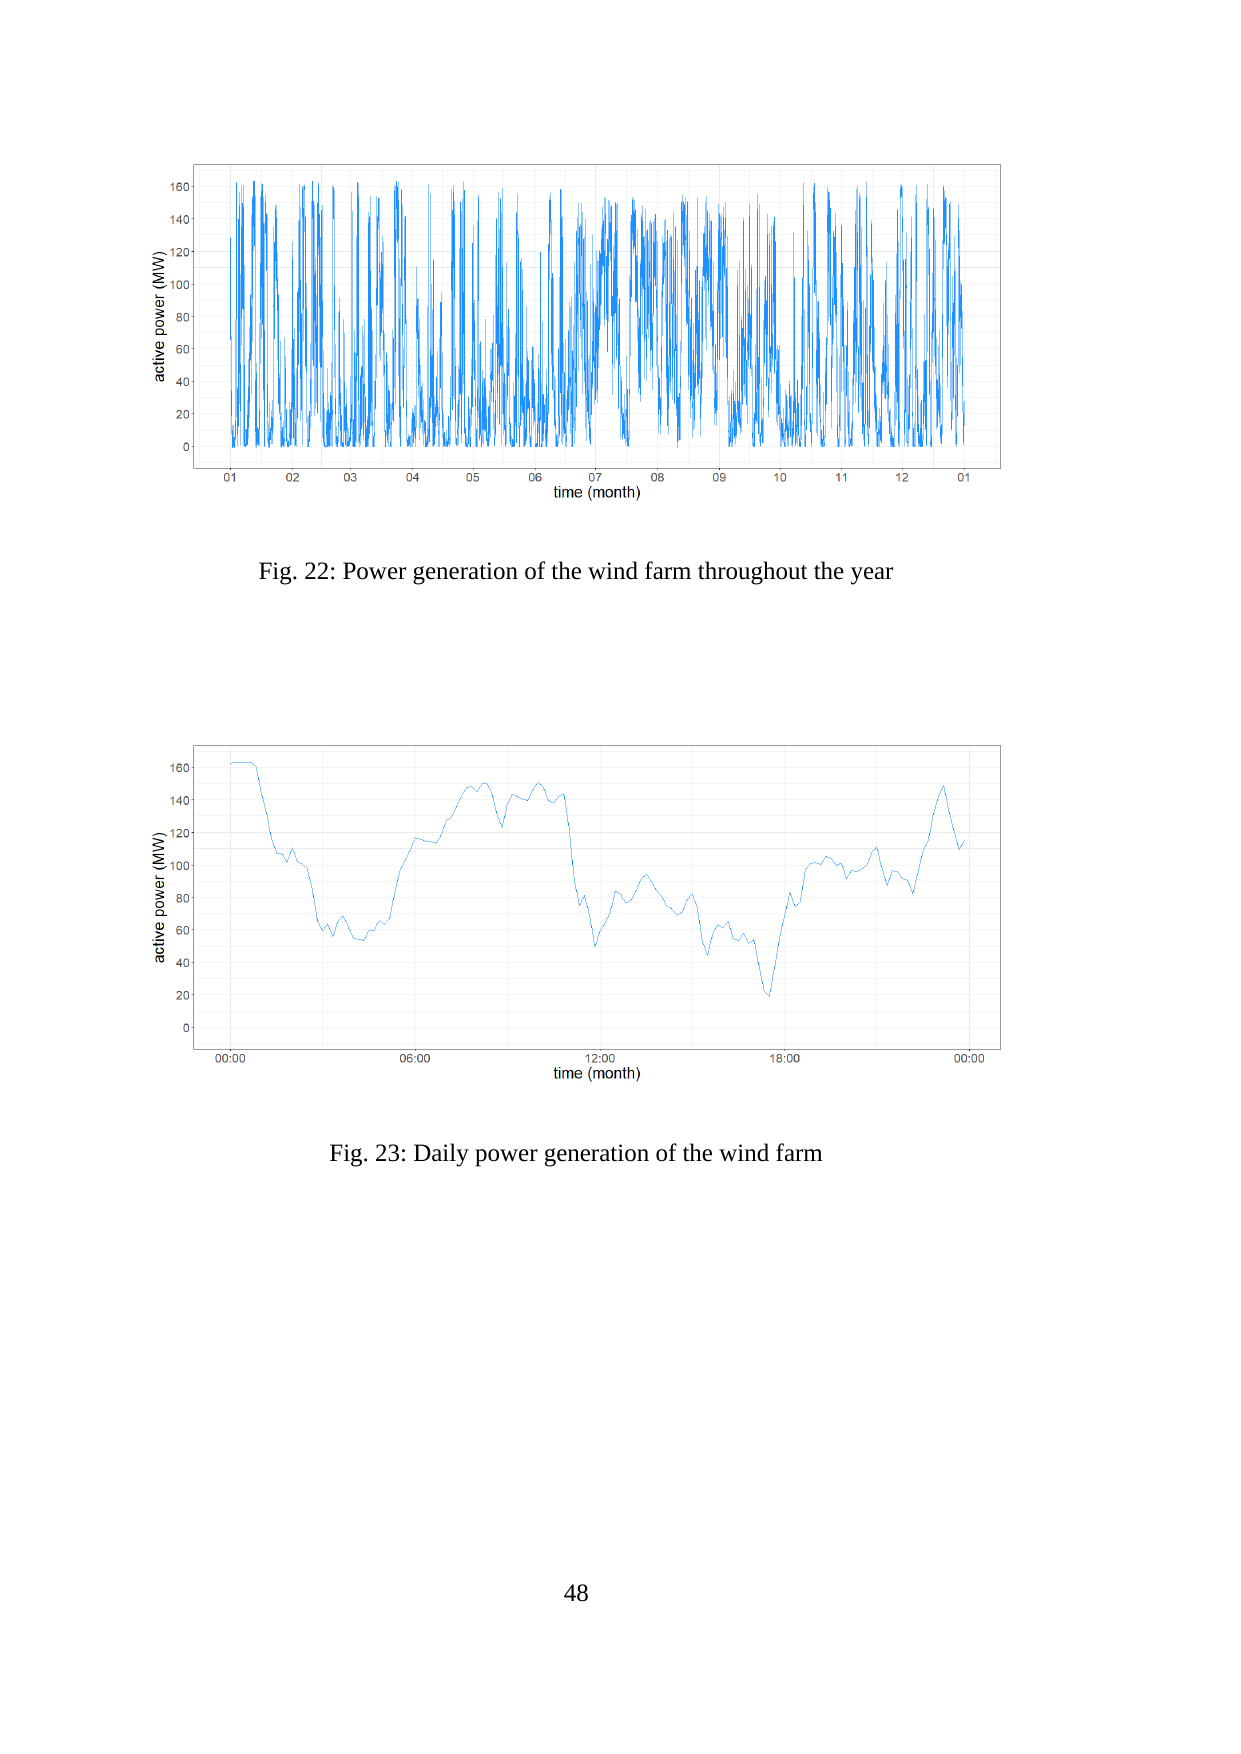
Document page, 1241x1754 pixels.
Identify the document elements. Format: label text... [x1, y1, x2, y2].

picture [147, 741, 1005, 1084]
text Fig. 23: Daily power generation of the wind farm [148, 1138, 1004, 1166]
text Fig. 22: Power generation of the wind farm throughout the year [148, 556, 1004, 585]
picture [147, 160, 1005, 503]
